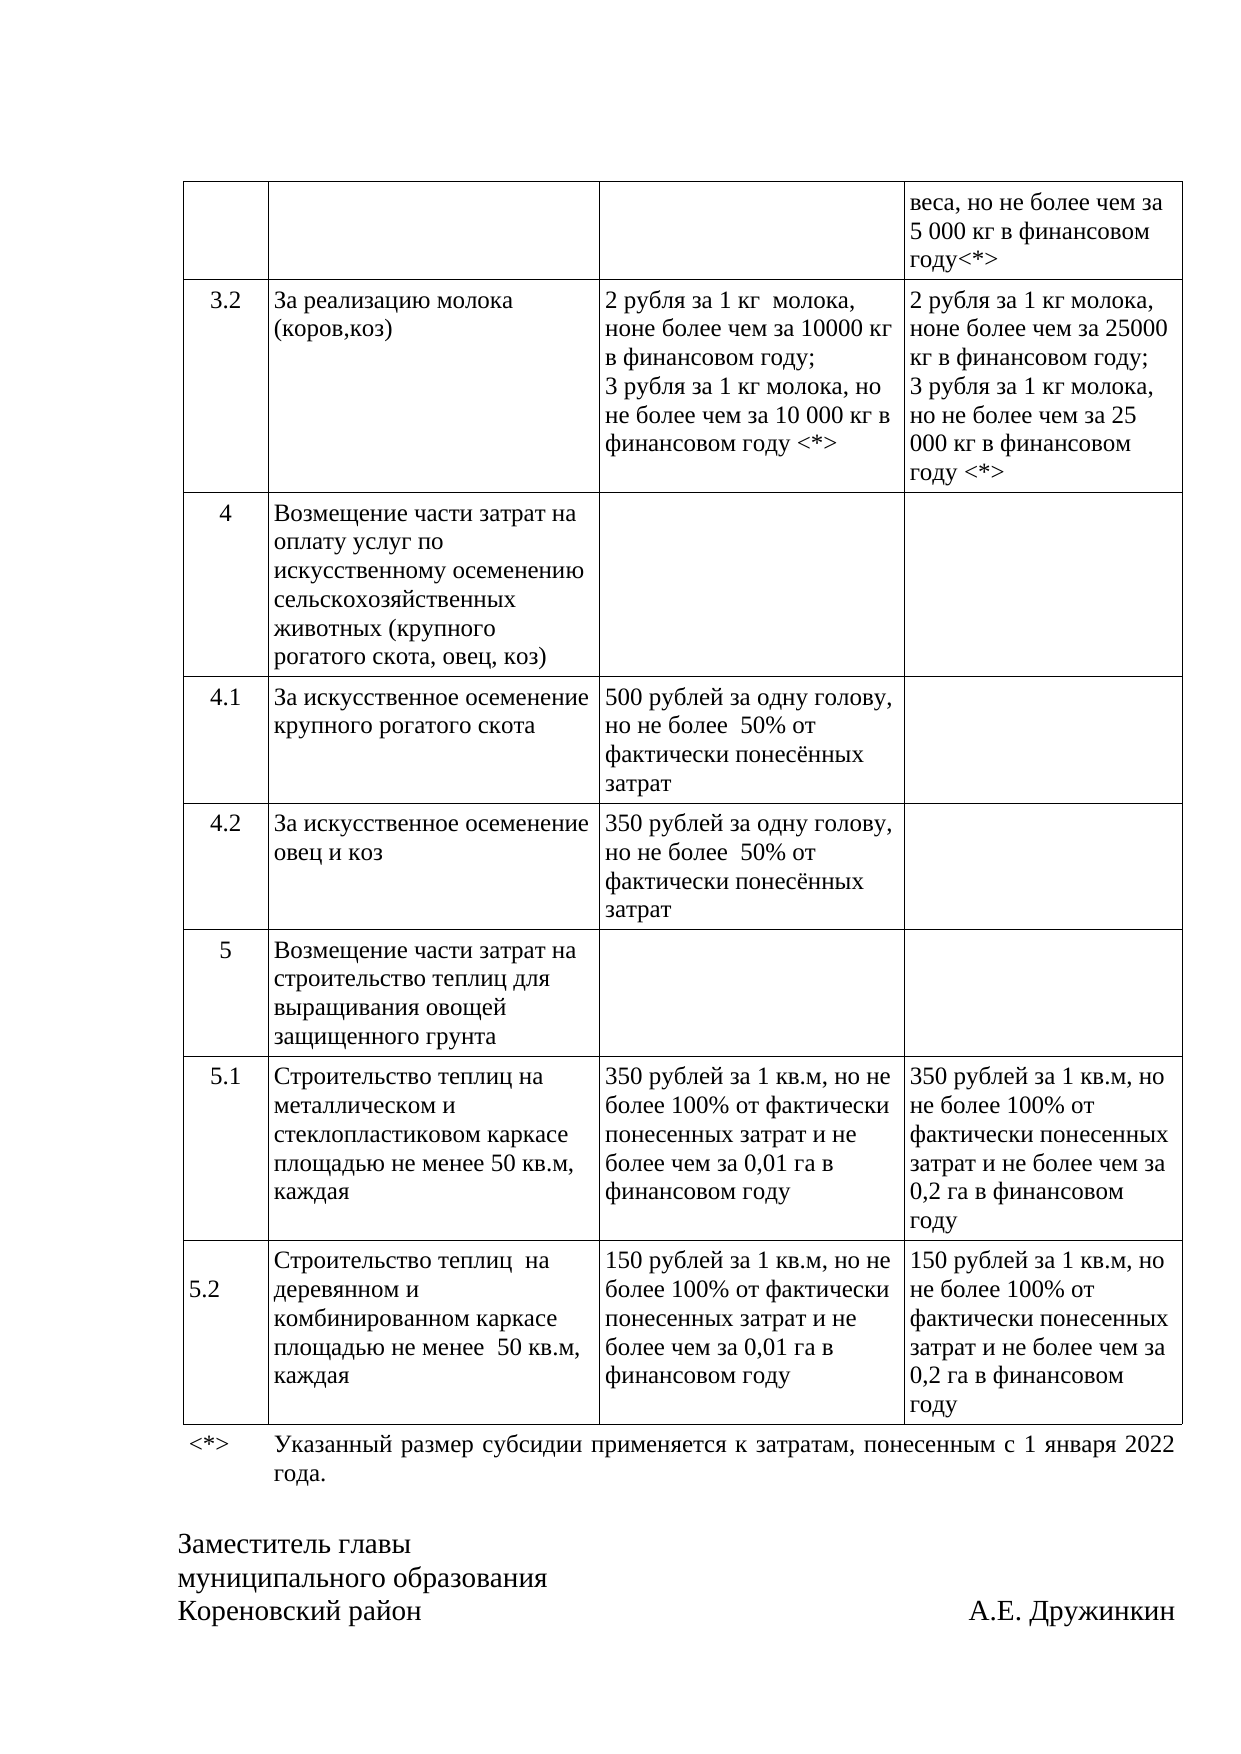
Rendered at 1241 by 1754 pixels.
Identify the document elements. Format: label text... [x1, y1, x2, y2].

table_cell За искусственное осеменение овец и коз [269, 804, 599, 929]
table_cell 2 рубля за 1 кг молока, ноне более чем за 25000 кг в финансовом году; 3 рубля за 1 кг молока, но не более чем за 25 000 кг в финансовом году <*> [905, 280, 1182, 492]
table_cell 2 рубля за 1 кг молока, ноне более чем за 10000 кг в финансовом году; 3 рубля за 1 кг молока, но не более чем за 10 000 кг в финансовом году <*> [600, 280, 904, 492]
table_cell [269, 182, 599, 279]
table_cell 5.2 [184, 1241, 268, 1424]
table_cell 350 рублей за 1 кв.м, но не более 100% от фактически понесенных затрат и не более чем за 0,01 га в финансовом году [600, 1057, 904, 1239]
table_cell [600, 930, 904, 1056]
table_cell 5 [184, 930, 268, 1056]
table_cell 350 рублей за 1 кв.м, но не более 100% от фактически понесенных затрат и не более чем за 0,2 га в финансовом году [905, 1057, 1182, 1239]
table_cell За искусственное осеменение крупного рогатого скота [269, 677, 599, 802]
table_cell Возмещение части затрат на строительство теплиц для выращивания овощей защищенного грунта [269, 930, 599, 1056]
table_cell 150 рублей за 1 кв.м, но не более 100% от фактически понесенных затрат и не более чем за 0,01 га в финансовом году [600, 1241, 904, 1424]
text муниципального образования [177, 1560, 1181, 1593]
table_cell [905, 804, 1182, 929]
table_cell Возмещение части затрат на оплату услуг по искусственному осеменению сельскохозяйственных животных (крупного рогатого скота, овец, коз) [269, 493, 599, 676]
table_cell 150 рублей за 1 кв.м, но не более 100% от фактически понесенных затрат и не более чем за 0,2 га в финансовом году [905, 1241, 1182, 1424]
table_cell За реализацию молока (коров,коз) [269, 280, 599, 492]
table_cell [905, 677, 1182, 802]
table_cell 4 [184, 493, 268, 676]
table_cell Строительство теплиц на металлическом и стеклопластиковом каркасе площадью не менее 50 кв.м, каждая [269, 1057, 599, 1239]
table_cell веса, но не более чем за 5 000 кг в финансовом году<*> [905, 182, 1182, 279]
text Заместитель главы [177, 1526, 1181, 1560]
table_cell 4.2 [184, 804, 268, 929]
table_cell 500 рублей за одну голову, но не более 50% от фактически понесённых затрат [600, 677, 904, 802]
table_cell [600, 493, 904, 676]
table_cell <*> [183, 1425, 268, 1493]
table_cell [905, 930, 1182, 1056]
text Кореновский район А.Е. Дружинкин [177, 1593, 1181, 1627]
table_cell Строительство теплиц на деревянном и комбинированном каркасе площадью не менее 50 кв.м, каждая [269, 1241, 599, 1424]
table_cell 350 рублей за одну голову, но не более 50% от фактически понесённых затрат [600, 804, 904, 929]
table_cell 3.2 [184, 280, 268, 492]
table_cell 5.1 [184, 1057, 268, 1239]
table_cell Указанный размер субсидии применяется к затратам, понесенным с 1 января 2022 года. [268, 1425, 1182, 1493]
table_cell 4.1 [184, 677, 268, 802]
table_cell [905, 493, 1182, 676]
table_cell [184, 182, 268, 279]
table_cell [600, 182, 904, 279]
